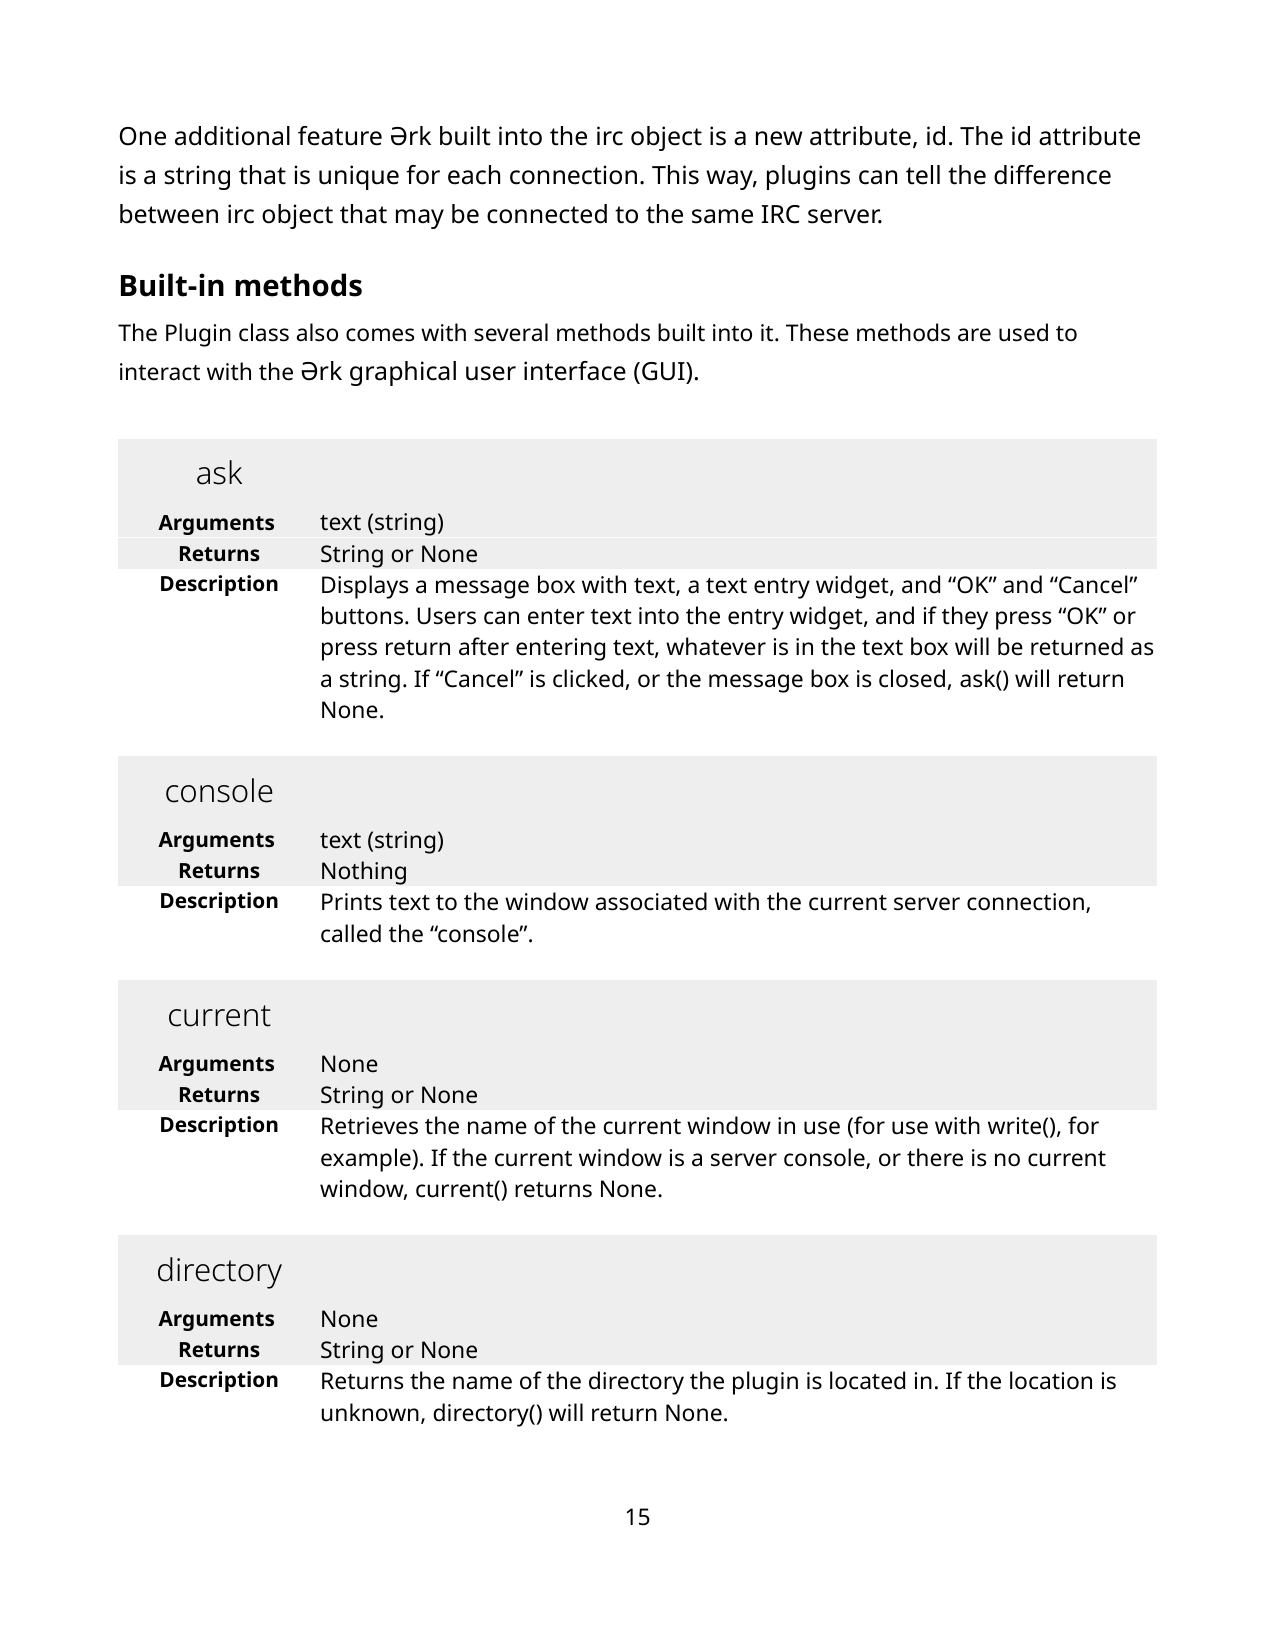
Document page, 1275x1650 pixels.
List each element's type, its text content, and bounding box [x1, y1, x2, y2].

table_header [320, 439, 1157, 506]
table_cell None [320, 1048, 1157, 1079]
table_cell text (string) [320, 506, 1157, 537]
table_cell Retrieves the name of the current window in use (for use with write(), for example). If the current window is a server console, or there is no current window, current() returns None. [320, 1110, 1157, 1204]
table_cell None [320, 1303, 1157, 1334]
table_cell Returns [118, 1334, 320, 1365]
table_cell Displays a message box with text, a text entry widget, and “OK” and “Cancel” buttons. Users can enter text into the entry widget, and if they press “OK” or press return after entering text, whatever is in the text box will be returned as a string. If “Cancel” is clicked, or the message box is closed, ask() will return None. [320, 569, 1157, 725]
table_cell Arguments [118, 1303, 320, 1334]
subtitle Built-in methods [118, 265, 1157, 305]
table_header current [118, 980, 320, 1048]
table_header [320, 1235, 1157, 1303]
table_header ask [118, 439, 320, 506]
text One additional feature Ərk built into the irc object is a new attribute, id. The id attribute is a string that is unique for each connection. This way, plugins can tell the difference between irc object that may be connected to the same IRC server. [118, 118, 1157, 231]
table_cell Prints text to the window associated with the current server connection, called the “console”. [320, 886, 1157, 949]
table_cell Returns [118, 538, 320, 569]
text The Plugin class also comes with several methods built into it. These methods are used to interact with the Ərk graphical user interface (GUI). [118, 317, 1157, 388]
table_cell Arguments [118, 1048, 320, 1079]
table_header [320, 980, 1157, 1048]
table_cell Nothing [320, 855, 1157, 886]
table_cell String or None [320, 1079, 1157, 1110]
table_header console [118, 756, 320, 824]
table_cell Returns [118, 855, 320, 886]
table_cell Description [118, 569, 320, 725]
table_cell String or None [320, 538, 1157, 569]
table_cell Returns the name of the directory the plugin is located in. If the location is unknown, directory() will return None. [320, 1365, 1157, 1428]
table_cell String or None [320, 1334, 1157, 1365]
table_cell Arguments [118, 824, 320, 855]
table_header [320, 756, 1157, 824]
table_cell Returns [118, 1079, 320, 1110]
table_cell Description [118, 1365, 320, 1428]
table_cell Description [118, 886, 320, 949]
table_cell Arguments [118, 506, 320, 537]
table_header directory [118, 1235, 320, 1303]
table_cell text (string) [320, 824, 1157, 855]
table_cell Description [118, 1110, 320, 1204]
